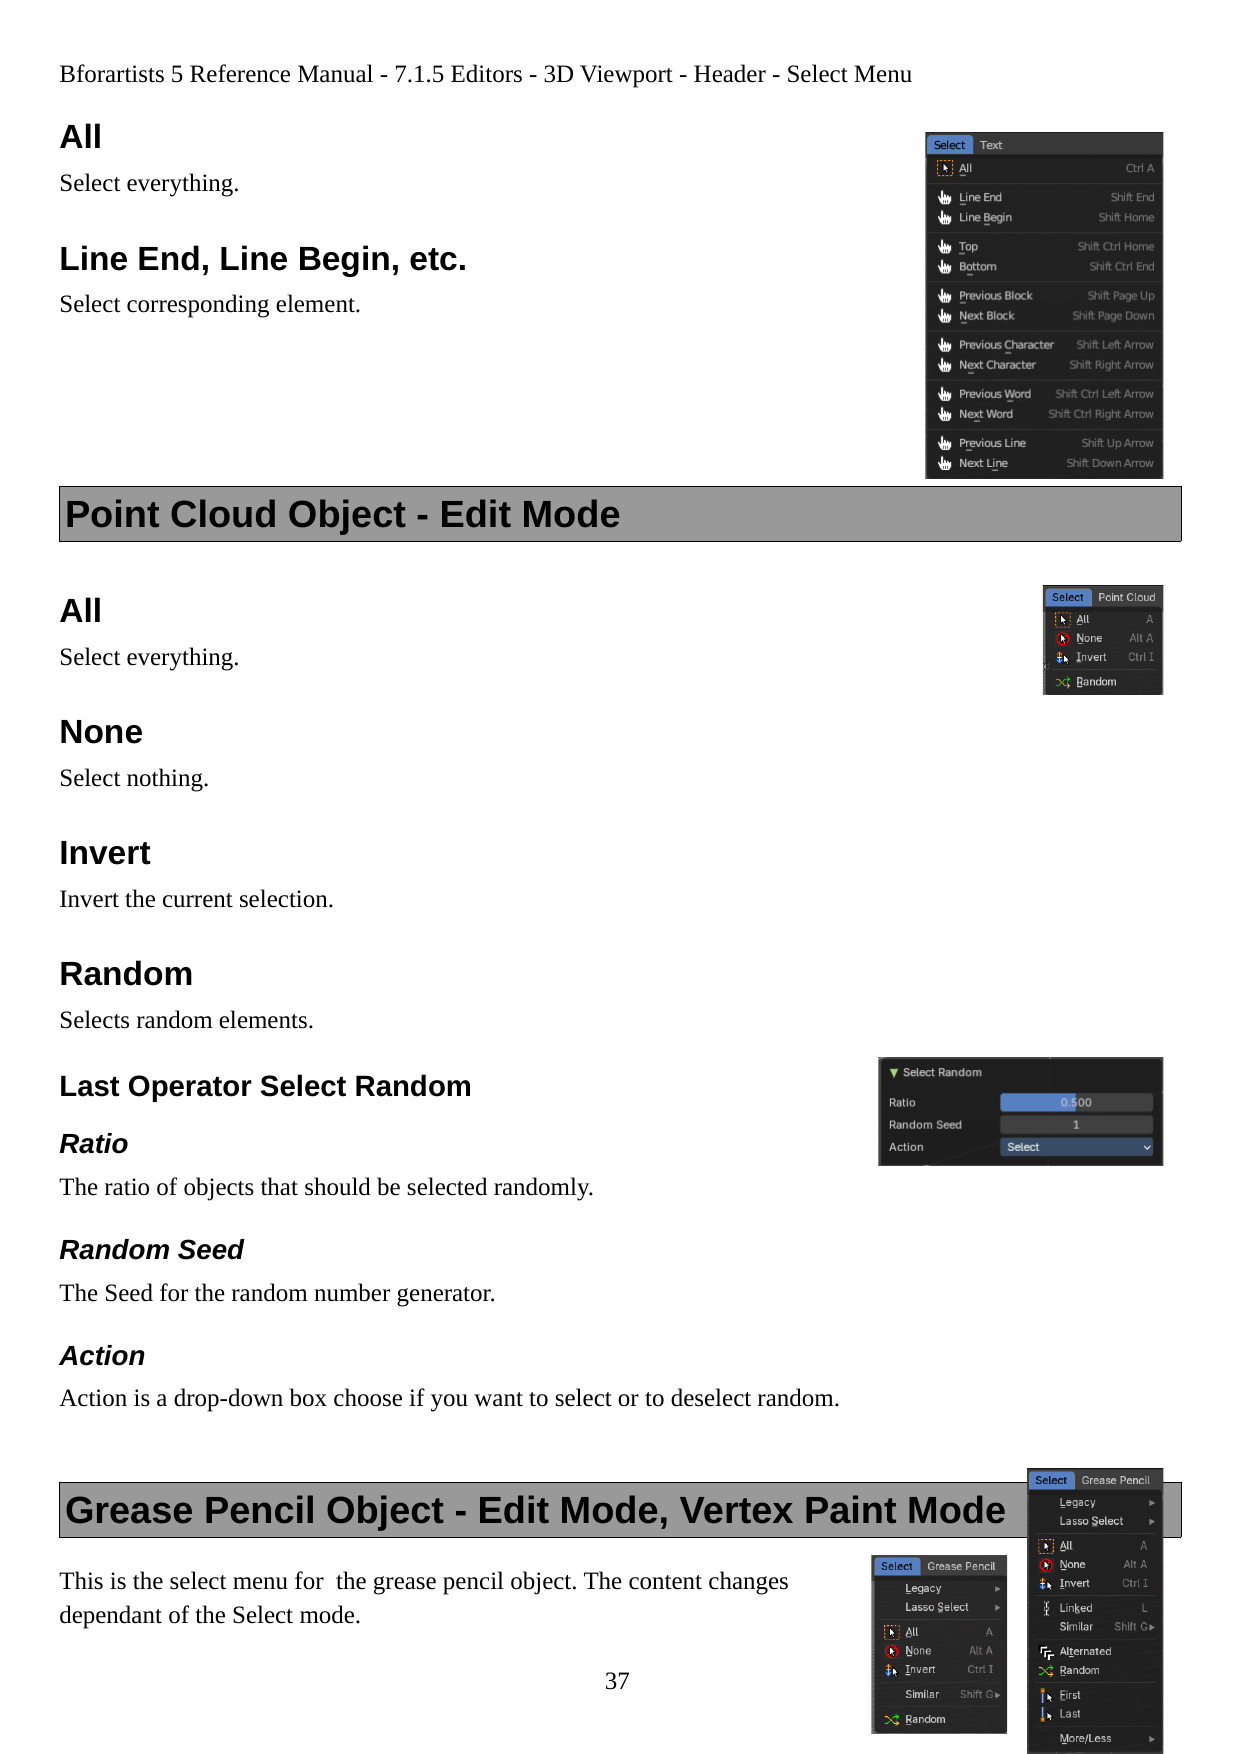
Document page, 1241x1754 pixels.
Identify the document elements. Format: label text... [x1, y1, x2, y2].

text Select everything. [59, 642, 1042, 671]
table_header Point Cloud Object - Edit Mode [60, 487, 1181, 541]
picture [1027, 1468, 1164, 1754]
picture [878, 1057, 1164, 1166]
subtitle [1164, 1068, 1181, 1102]
subtitle Invert [59, 833, 1181, 871]
text This is the select menu for the grease pencil object. The content changes dependant of the Select mode. [59, 1566, 871, 1629]
text Select corresponding element. [59, 289, 925, 318]
text The ratio of objects that should be selected randomly. [59, 1172, 1181, 1200]
subtitle [1164, 591, 1181, 629]
text Invert the current selection. [59, 884, 1181, 913]
picture [925, 132, 1164, 479]
subtitle None [59, 712, 1181, 750]
text Select nothing. [59, 763, 1181, 792]
table_header Grease Pencil Object - Edit Mode, Vertex Paint Mode [60, 1483, 1027, 1537]
picture [871, 1555, 1008, 1734]
text [1164, 168, 1181, 197]
text Action is a drop-down box choose if you want to select or to deselect random. [59, 1383, 1181, 1412]
subtitle Random [59, 954, 1181, 992]
text [1164, 642, 1181, 671]
subtitle Random Seed [59, 1233, 1181, 1265]
subtitle Action [59, 1339, 1181, 1371]
subtitle [1164, 1127, 1181, 1159]
picture [1042, 585, 1164, 695]
text Selects random elements. [59, 1005, 1181, 1034]
text Select everything. [59, 168, 925, 197]
subtitle All [59, 591, 1042, 629]
subtitle Last Operator Select Random [59, 1068, 878, 1102]
text The Seed for the random number generator. [59, 1278, 1181, 1306]
subtitle Ratio [59, 1127, 878, 1159]
subtitle Line End, Line Begin, etc. [59, 238, 925, 277]
subtitle [1164, 238, 1181, 277]
subtitle All [59, 117, 1181, 156]
